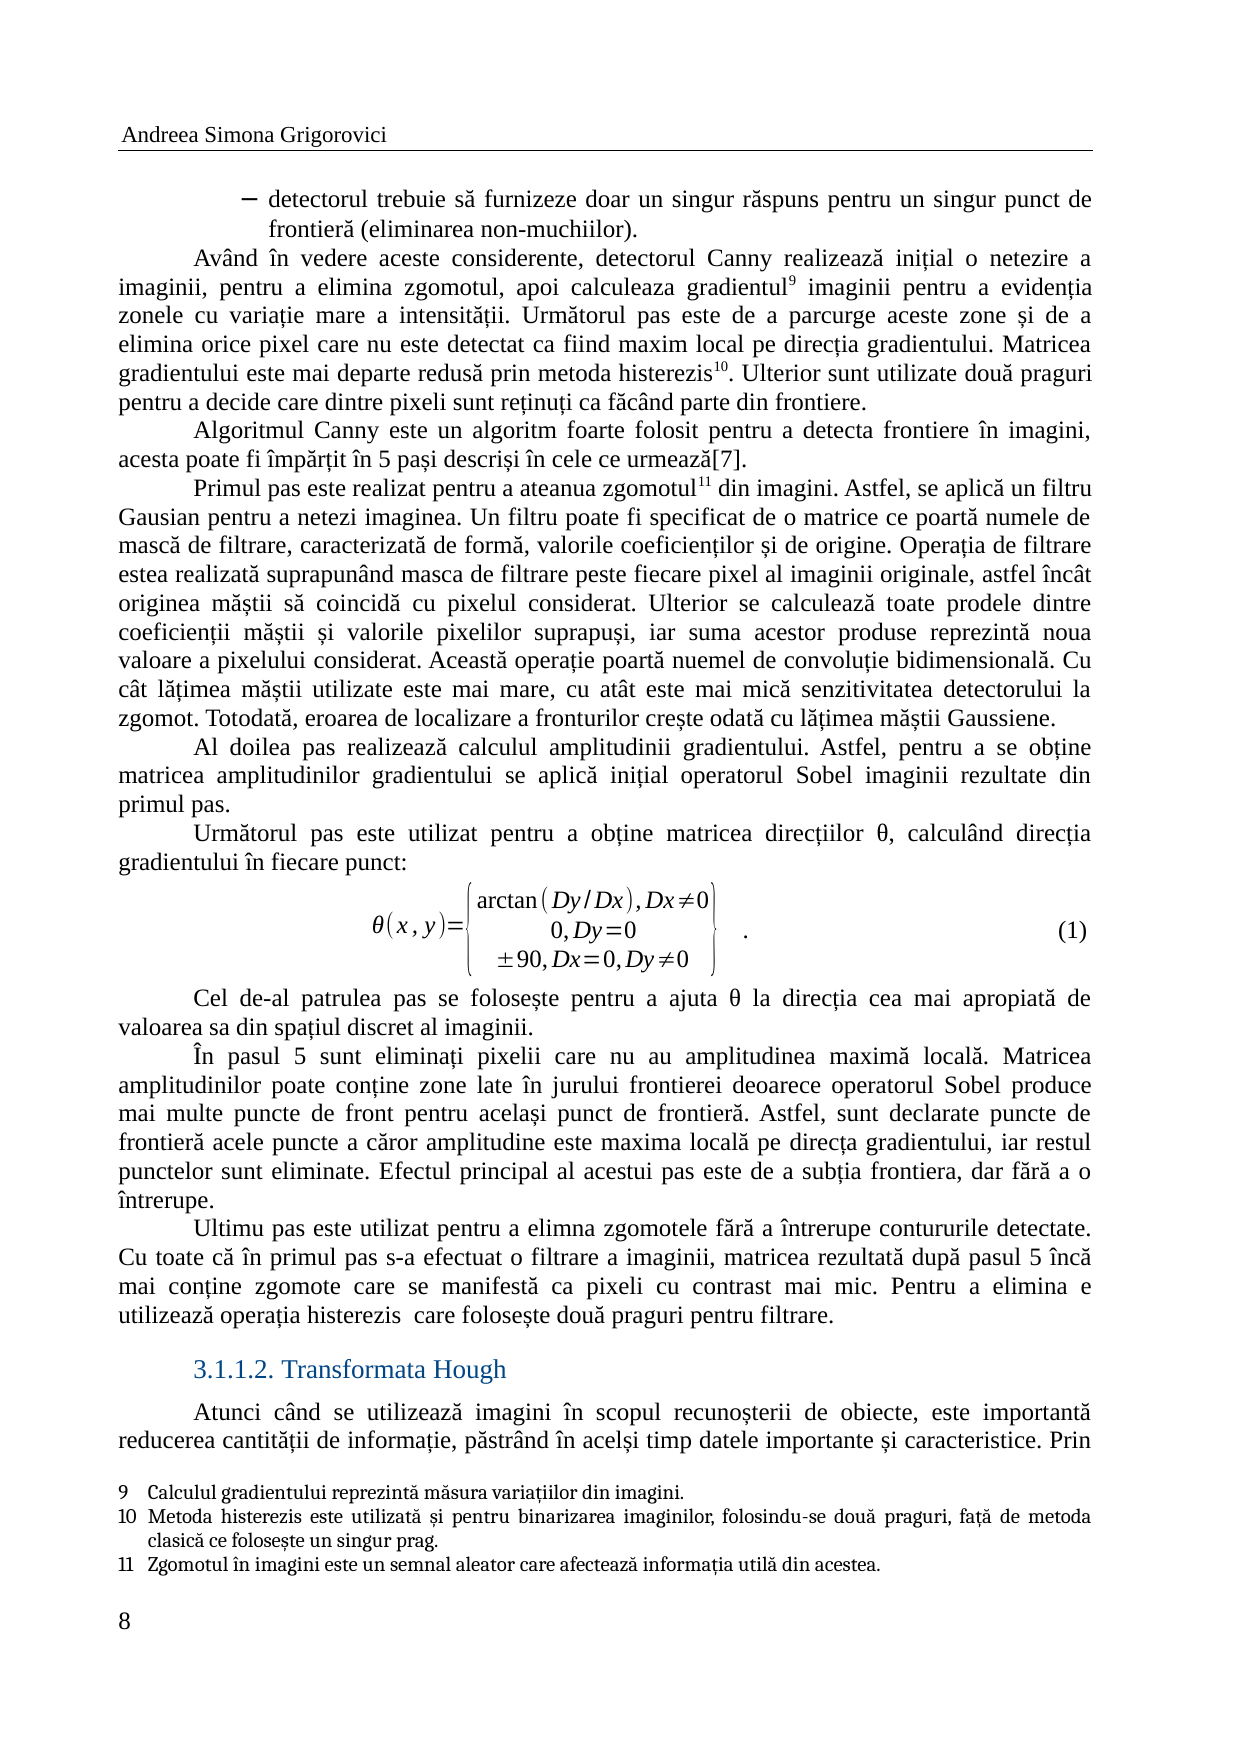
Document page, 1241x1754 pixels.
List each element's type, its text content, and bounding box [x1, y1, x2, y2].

text În pasul 5 sunt eliminați pixelii care nu au amplitudinea maximă locală. Matricea amplitudinilor poate conține zone late în jurului frontierei deoarece operatorul Sobel produce mai multe puncte de front pentru același punct de frontieră. Astfel, sunt declarate puncte de frontieră acele puncte a căror amplitudine este maxima locală pe direcța gradientului, iar restul punctelor sunt eliminate. Efectul principal al acestui pas este de a subția frontiera, dar fără a o întrerupe. [118, 1041, 1093, 1213]
text Cel de-al patrulea pas se folosește pentru a ajuta θ la direcția cea mai apropiată de valoarea sa din spațiul discret al imaginii. [118, 983, 1093, 1041]
subtitle Transformata Hough [193, 1353, 1093, 1384]
text Următorul pas este utilizat pentru a obține matricea direcțiilor θ, calculând direcția gradientului în fiecare punct: [118, 818, 1093, 876]
list detectorul trebuie să furnizeze doar un singur răspuns pentru un singur punct de frontieră (eliminarea non-muchiilor). [249, 180, 1093, 243]
text Ultimu pas este utilizat pentru a elimna zgomotele fără a întrerupe contururile detectate. Cu toate că în primul pas s-a efectuat o filtrare a imaginii, matricea rezultată după pasul 5 încă mai conține zgomote care se manifestă ca pixeli cu contrast mai mic. Pentru a elimina e utilizează operația histerezis care folosește două praguri pentru filtrare. [118, 1213, 1093, 1328]
text Zgomotul în imagini este un semnal aleator care afectează informația utilă din acestea. [118, 1553, 1093, 1577]
table_header (1) [984, 876, 1093, 983]
text Având în vedere aceste considerente, detectorul Canny realizează inițial o netezire a imaginii, pentru a elimina zgomotul, apoi calculeaza gradientul imaginii pentru a evidenția zonele cu variație mare a intensității. Următorul pas este de a parcurge aceste zone și de a elimina orice pixel care nu este detectat ca fiind maxim local pe direcția gradientului. Matricea gradientului este mai departe redusă prin metoda histerezis. Ulterior sunt utilizate două praguri pentru a decide care dintre pixeli sunt reținuți ca făcând parte din frontiere. [118, 243, 1093, 416]
text Algoritmul Canny este un algoritm foarte folosit pentru a detecta frontiere în imagini, acesta poate fi împărțit în 5 pași descriși în cele ce urmează[7]. [118, 416, 1093, 473]
text Primul pas este realizat pentru a ateanua zgomotul din imagini. Astfel, se aplică un filtru Gausian pentru a netezi imaginea. Un filtru poate fi specificat de o matrice ce poartă numele de mască de filtrare, caracterizată de formă, valorile coeficienților și de origine. Operația de filtrare estea realizată suprapunând masca de filtrare peste fiecare pixel al imaginii originale, astfel încât originea măștii să coincidă cu pixelul considerat. Ulterior se calculează toate prodele dintre coeficienții măștii și valorile pixelilor suprapuși, iar suma acestor produse reprezintă noua valoare a pixelului considerat. Această operație poartă nuemel de convoluție bidimensională. Cu cât lățimea măștii utilizate este mai mare, cu atât este mai mică senzitivitatea detectorului la zgomot. Totodată, eroarea de localizare a fronturilor crește odată cu lățimea măștii Gaussiene. [118, 473, 1093, 732]
text Al doilea pas realizează calculul amplitudinii gradientului. Astfel, pentru a se obține matricea amplitudinilor gradientului se aplică inițial operatorul Sobel imaginii rezultate din primul pas. [118, 732, 1093, 818]
text Atunci când se utilizează imagini în scopul recunoșterii de obiecte, este importantă reducerea cantității de informație, păstrând în acelși timp datele importante și caracteristice. Prin [118, 1397, 1093, 1454]
text Metoda histerezis este utilizată și pentru binarizarea imaginilor, folosindu-se două praguri, față de metoda clasică ce folosește un singur prag. [118, 1505, 1093, 1553]
table_header . [118, 876, 984, 983]
text Calculul gradientului reprezintă măsura variațiilor din imagini. [118, 1481, 1093, 1505]
